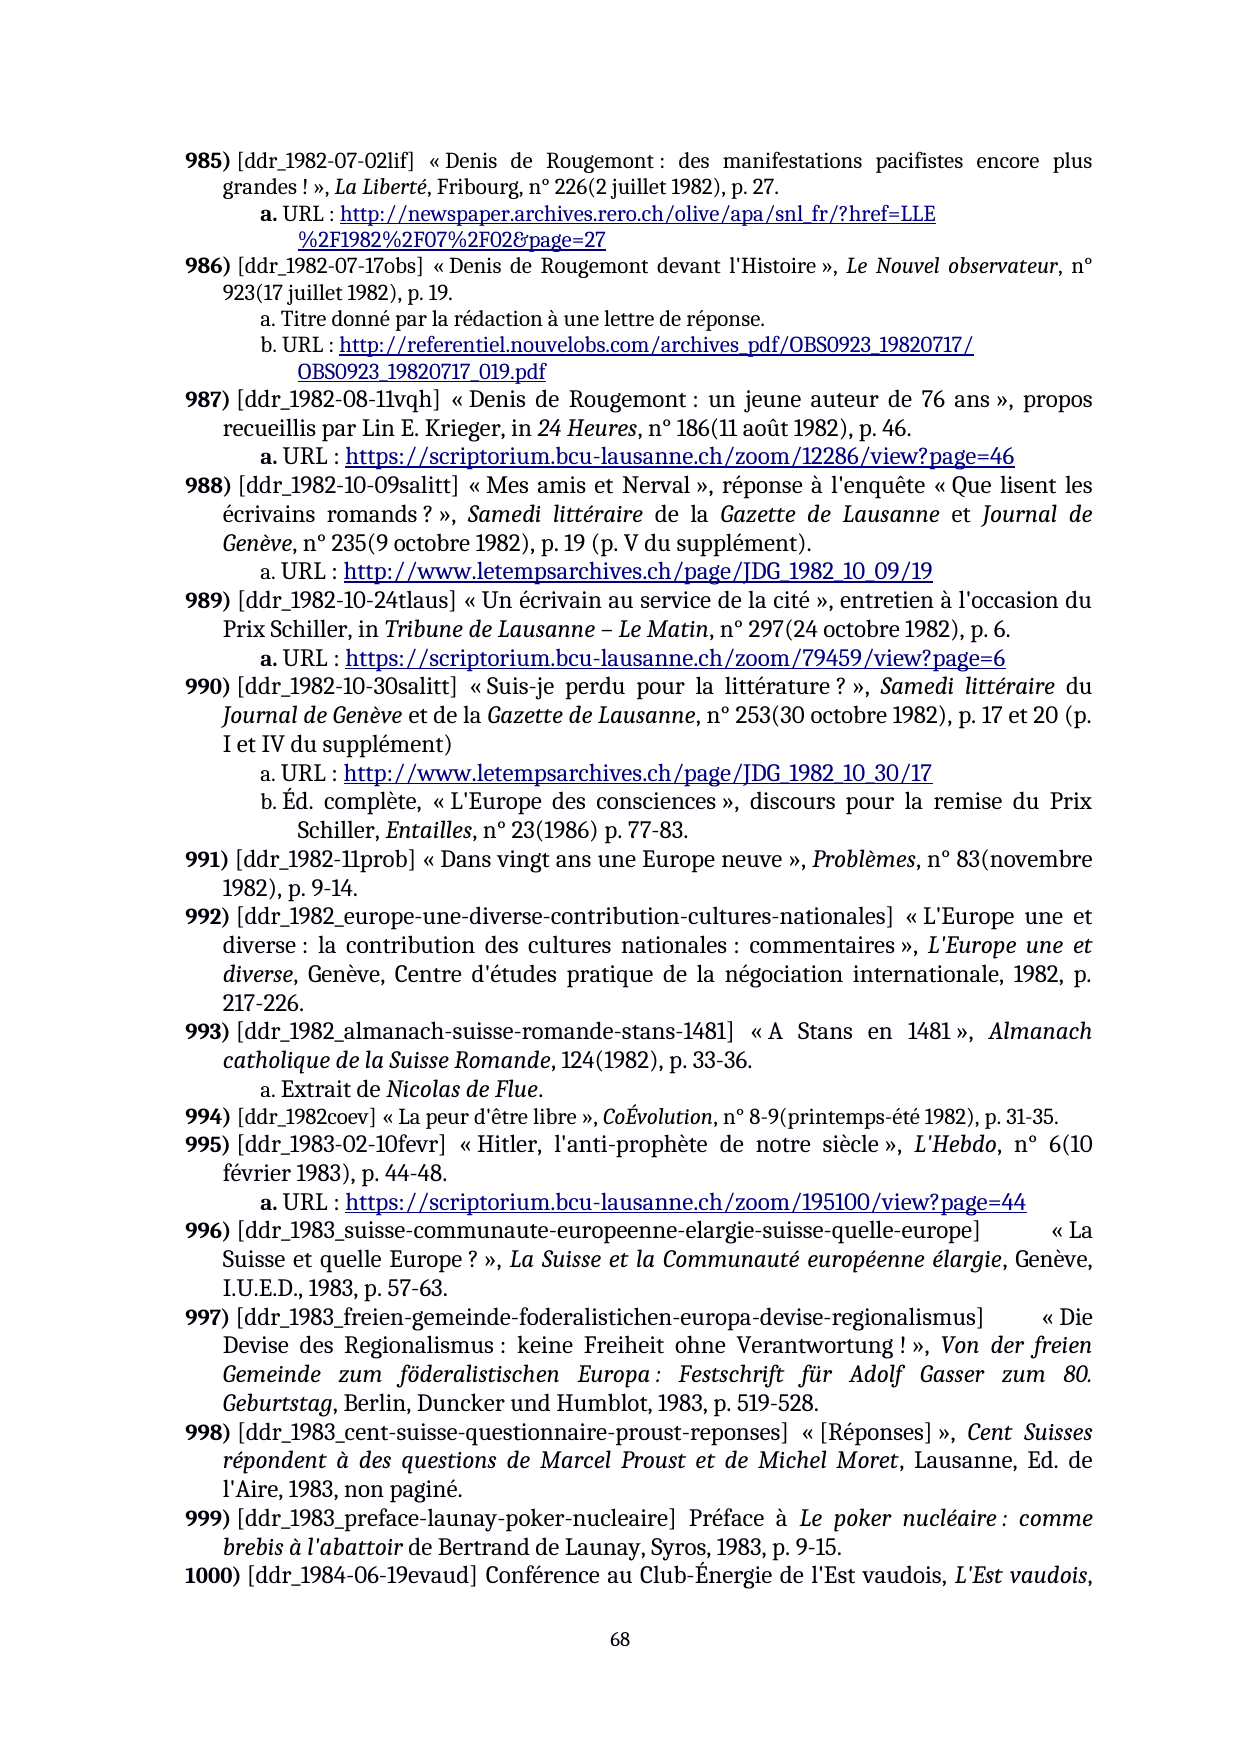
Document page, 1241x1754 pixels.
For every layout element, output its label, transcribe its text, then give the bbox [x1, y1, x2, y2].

list URL : https://scriptorium.bcu-lausanne.ch/zoom/79459/view?page=6 [260, 643, 1093, 672]
list [ddr_1982-10-24tlaus] « Un écrivain au service de la cité », entretien à l'occasion du Prix Schiller, in Tribune de Lausanne – Le Matin, n° 297(24 octobre 1982), p. 6. [185, 586, 1093, 643]
list [ddr_1982-11prob] « Dans vingt ans une Europe neuve », Problèmes, n° 83(novembre 1982), p. 9-14. [185, 845, 1093, 902]
list [ddr_1984-06-19evaud] Conférence au Club-Énergie de l'Est vaudois, L'Est vaudois, [185, 1561, 1093, 1590]
list URL : https://scriptorium.bcu-lausanne.ch/zoom/195100/view?page=44 [260, 1187, 1093, 1216]
list [ddr_1982-07-17obs] « Denis de Rougemont devant l'Histoire », Le Nouvel observateur, n° 923(17 juillet 1982), p. 19. [185, 253, 1093, 306]
list URL : http://www.letempsarchives.ch/page/JDG_1982_10_30/17 [260, 758, 1093, 787]
list [ddr_1983_freien-gemeinde-foderalistichen-europa-devise-regionalismus] « Die Devise des Regionalismus : keine Freiheit ohne Verantwortung ! », Von der freien Gemeinde zum föderalistischen Europa : Festschrift für Adolf Gasser zum 80. Geburtstag, Berlin, Duncker und Humblot, 1983, p. 519-528. [185, 1302, 1093, 1417]
list [ddr_1982_almanach-suisse-romande-stans-1481] « A Stans en 1481 », Almanach catholique de la Suisse Romande, 124(1982), p. 33-36. [185, 1017, 1093, 1075]
list [ddr_1982_europe-une-diverse-contribution-cultures-nationales] « L'Europe une et diverse : la contribution des cultures nationales : commentaires », L'Europe une et diverse, Genève, Centre d'études pratique de la négociation internationale, 1982, p. 217-226. [185, 902, 1093, 1017]
list [ddr_1982-08-11vqh] « Denis de Rougemont : un jeune auteur de 76 ans », propos recueillis par Lin E. Krieger, in 24 Heures, n° 186(11 août 1982), p. 46. [185, 385, 1093, 442]
list [ddr_1982-07-02lif] « Denis de Rougemont : des manifestations pacifistes encore plus grandes ! », La Liberté, Fribourg, n° 226(2 juillet 1982), p. 27. [185, 148, 1093, 200]
list [ddr_1983-02-10fevr] « Hitler, l'anti-prophète de notre siècle », L'Hebdo, n° 6(10 février 1983), p. 44-48. [185, 1130, 1093, 1187]
list [ddr_1982coev] « La peur d'être libre », CoÉvolution, n° 8-9(printemps-été 1982), p. 31-35. [185, 1103, 1093, 1130]
list URL : http://newspaper.archives.rero.ch/olive/apa/snl_fr/?href=LLE%2F1982%2F07%2F02&page=27 [260, 200, 1093, 253]
list URL : http://www.letempsarchives.ch/page/JDG_1982_10_09/19 [260, 557, 1093, 586]
list [ddr_1982-10-09salitt] « Mes amis et Nerval », réponse à l'enquête « Que lisent les écrivains romands ? », Samedi littéraire de la Gazette de Lausanne et Journal de Genève, n° 235(9 octobre 1982), p. 19 (p. V du supplément). [185, 471, 1093, 557]
list Éd. complète, « L'Europe des consciences », discours pour la remise du Prix Schiller, Entailles, n° 23(1986) p. 77-83. [260, 787, 1093, 845]
list [ddr_1983_suisse-communaute-europeenne-elargie-suisse-quelle-europe] « La Suisse et quelle Europe ? », La Suisse et la Communauté européenne élargie, Genève, I.U.E.D., 1983, p. 57-63. [185, 1216, 1093, 1302]
list [ddr_1982-10-30salitt] « Suis-je perdu pour la littérature ? », Samedi littéraire du Journal de Genève et de la Gazette de Lausanne, n° 253(30 octobre 1982), p. 17 et 20 (p. I et IV du supplément) [185, 672, 1093, 758]
list Extrait de Nicolas de Flue. [260, 1075, 1093, 1103]
list [ddr_1983_preface-launay-poker-nucleaire] Préface à Le poker nucléaire : comme brebis à l'abattoir de Bertrand de Launay, Syros, 1983, p. 9-15. [185, 1504, 1093, 1561]
list URL : https://scriptorium.bcu-lausanne.ch/zoom/12286/view?page=46 [260, 442, 1093, 471]
list URL : http://referentiel.nouvelobs.com/archives_pdf/OBS0923_19820717/OBS0923_19820717_019.pdf [260, 332, 1093, 385]
list Titre donné par la rédaction à une lettre de réponse. [260, 306, 1093, 332]
list [ddr_1983_cent-suisse-questionnaire-proust-reponses] « [Réponses] », Cent Suisses répondent à des questions de Marcel Proust et de Michel Moret, Lausanne, Ed. de l'Aire, 1983, non paginé. [185, 1417, 1093, 1504]
